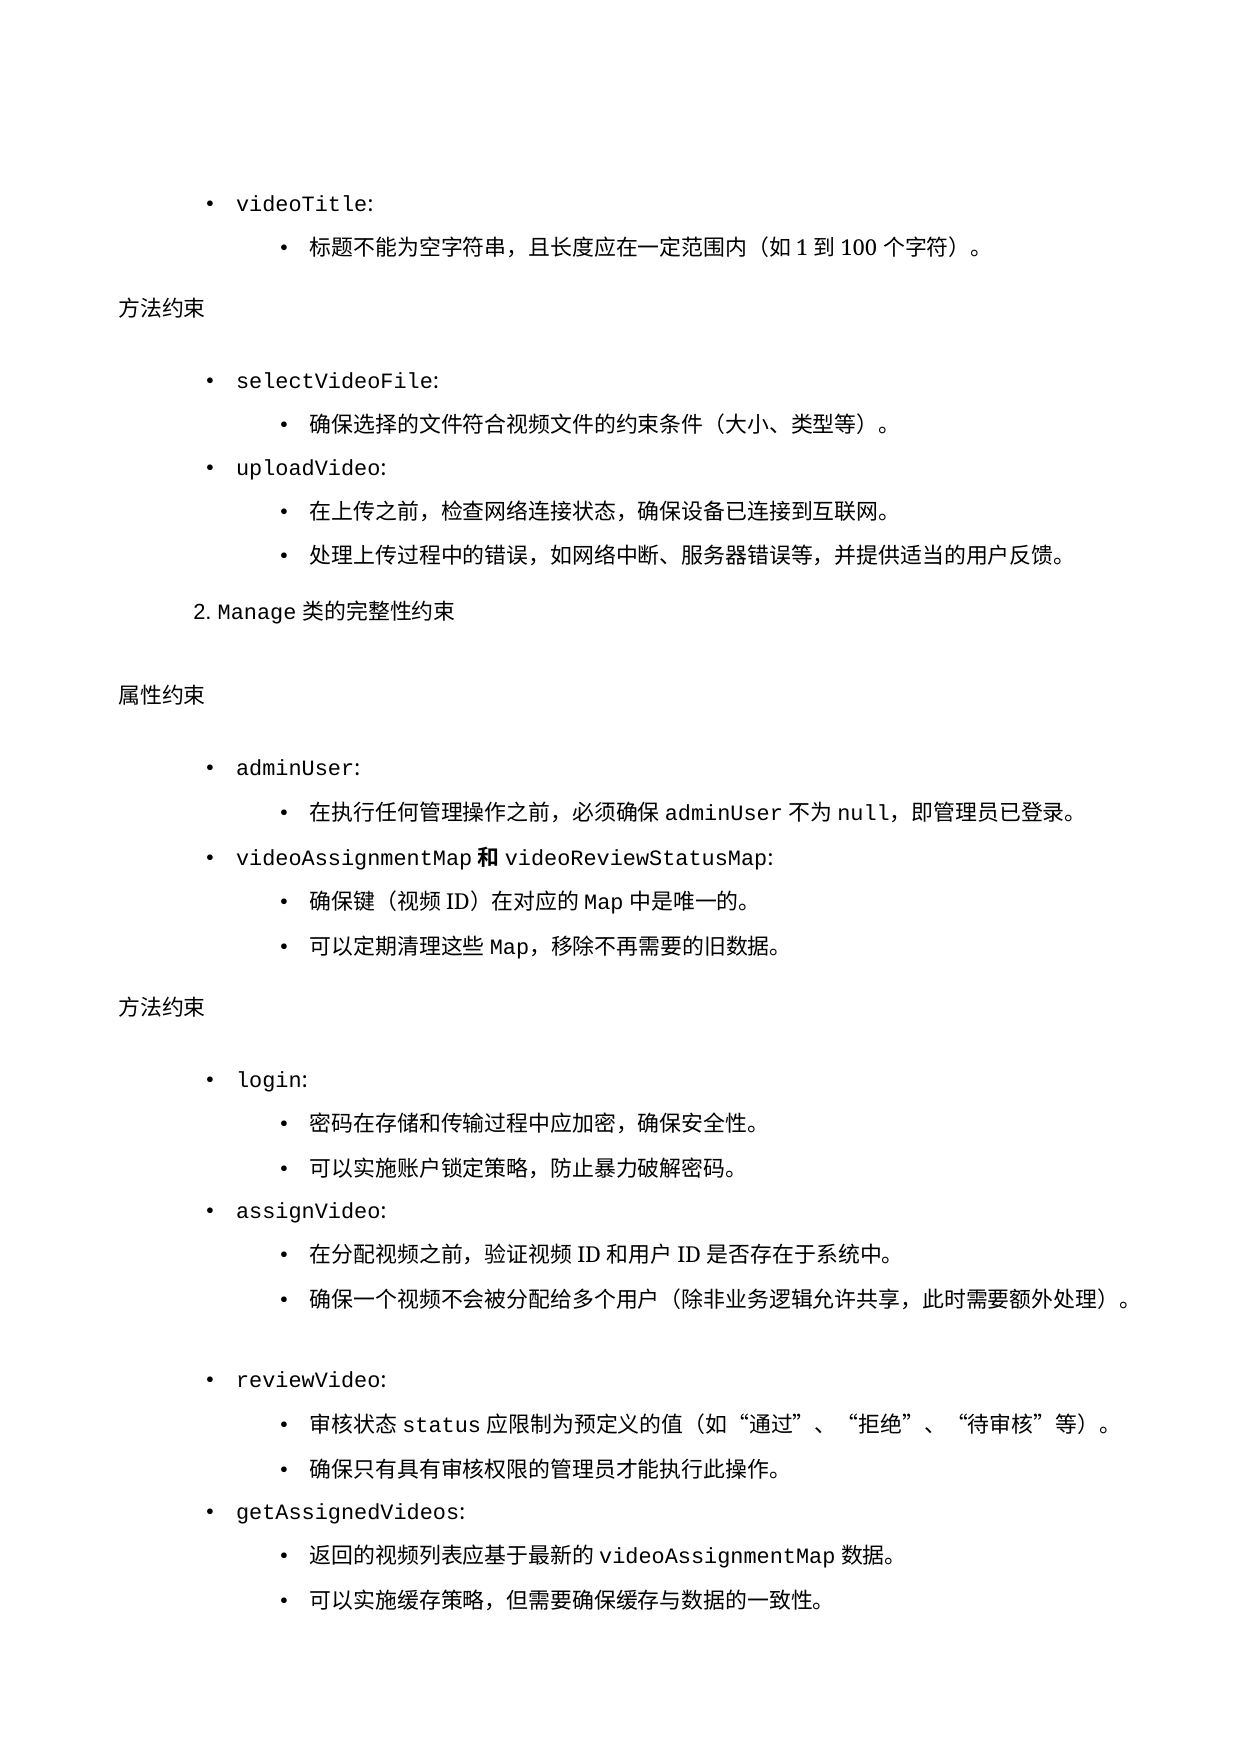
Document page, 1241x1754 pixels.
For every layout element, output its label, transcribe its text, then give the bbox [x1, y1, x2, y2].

list 可以实施账户锁定策略，防止暴力破解密码。 [236, 1151, 1122, 1182]
list 确保一个视频不会被分配给多个用户（除非业务逻辑允许共享，此时需要额外处理）。 [236, 1282, 1122, 1352]
list getAssignedVideos: [162, 1496, 1122, 1526]
list 审核状态 status 应限制为预定义的值（如“通过”、“拒绝”、“待审核”等）。 [236, 1407, 1122, 1439]
list 确保键（视频 ID）在对应的 Map 中是唯一的。 [236, 884, 1122, 916]
list 在执行任何管理操作之前，必须确保 adminUser 不为 null，即管理员已登录。 [236, 795, 1122, 827]
list selectVideoFile: [162, 365, 1122, 395]
list 密码在存储和传输过程中应加密，确保安全性。 [236, 1106, 1122, 1138]
list 可以定期清理这些 Map，移除不再需要的旧数据。 [236, 929, 1122, 961]
list adminUser: [162, 752, 1122, 782]
subtitle 2. Manage 类的完整性约束 [118, 594, 1122, 626]
list reviewVideo: [162, 1364, 1122, 1394]
list videoAssignmentMap 和 videoReviewStatusMap: [162, 839, 1122, 871]
list 可以实施缓存策略，但需要确保缓存与数据的一致性。 [236, 1583, 1122, 1615]
list 在上传之前，检查网络连接状态，确保设备已连接到互联网。 [236, 494, 1122, 526]
list login: [162, 1064, 1122, 1094]
list 在分配视频之前，验证视频 ID 和用户 ID 是否存在于系统中。 [236, 1237, 1122, 1269]
list assignVideo: [162, 1195, 1122, 1225]
subtitle 方法约束 [118, 990, 1122, 1022]
list 确保只有具有审核权限的管理员才能执行此操作。 [236, 1452, 1122, 1483]
list 确保选择的文件符合视频文件的约束条件（大小、类型等）。 [236, 407, 1122, 439]
list 处理上传过程中的错误，如网络中断、服务器错误等，并提供适当的用户反馈。 [236, 538, 1122, 570]
subtitle 方法约束 [118, 291, 1122, 322]
subtitle 属性约束 [118, 678, 1122, 710]
list 标题不能为空字符串，且长度应在一定范围内（如 1 到 100 个字符）。 [236, 230, 1122, 262]
list 返回的视频列表应基于最新的 videoAssignmentMap 数据。 [236, 1538, 1122, 1570]
list uploadVideo: [162, 451, 1122, 481]
list videoTitle: [162, 188, 1122, 218]
